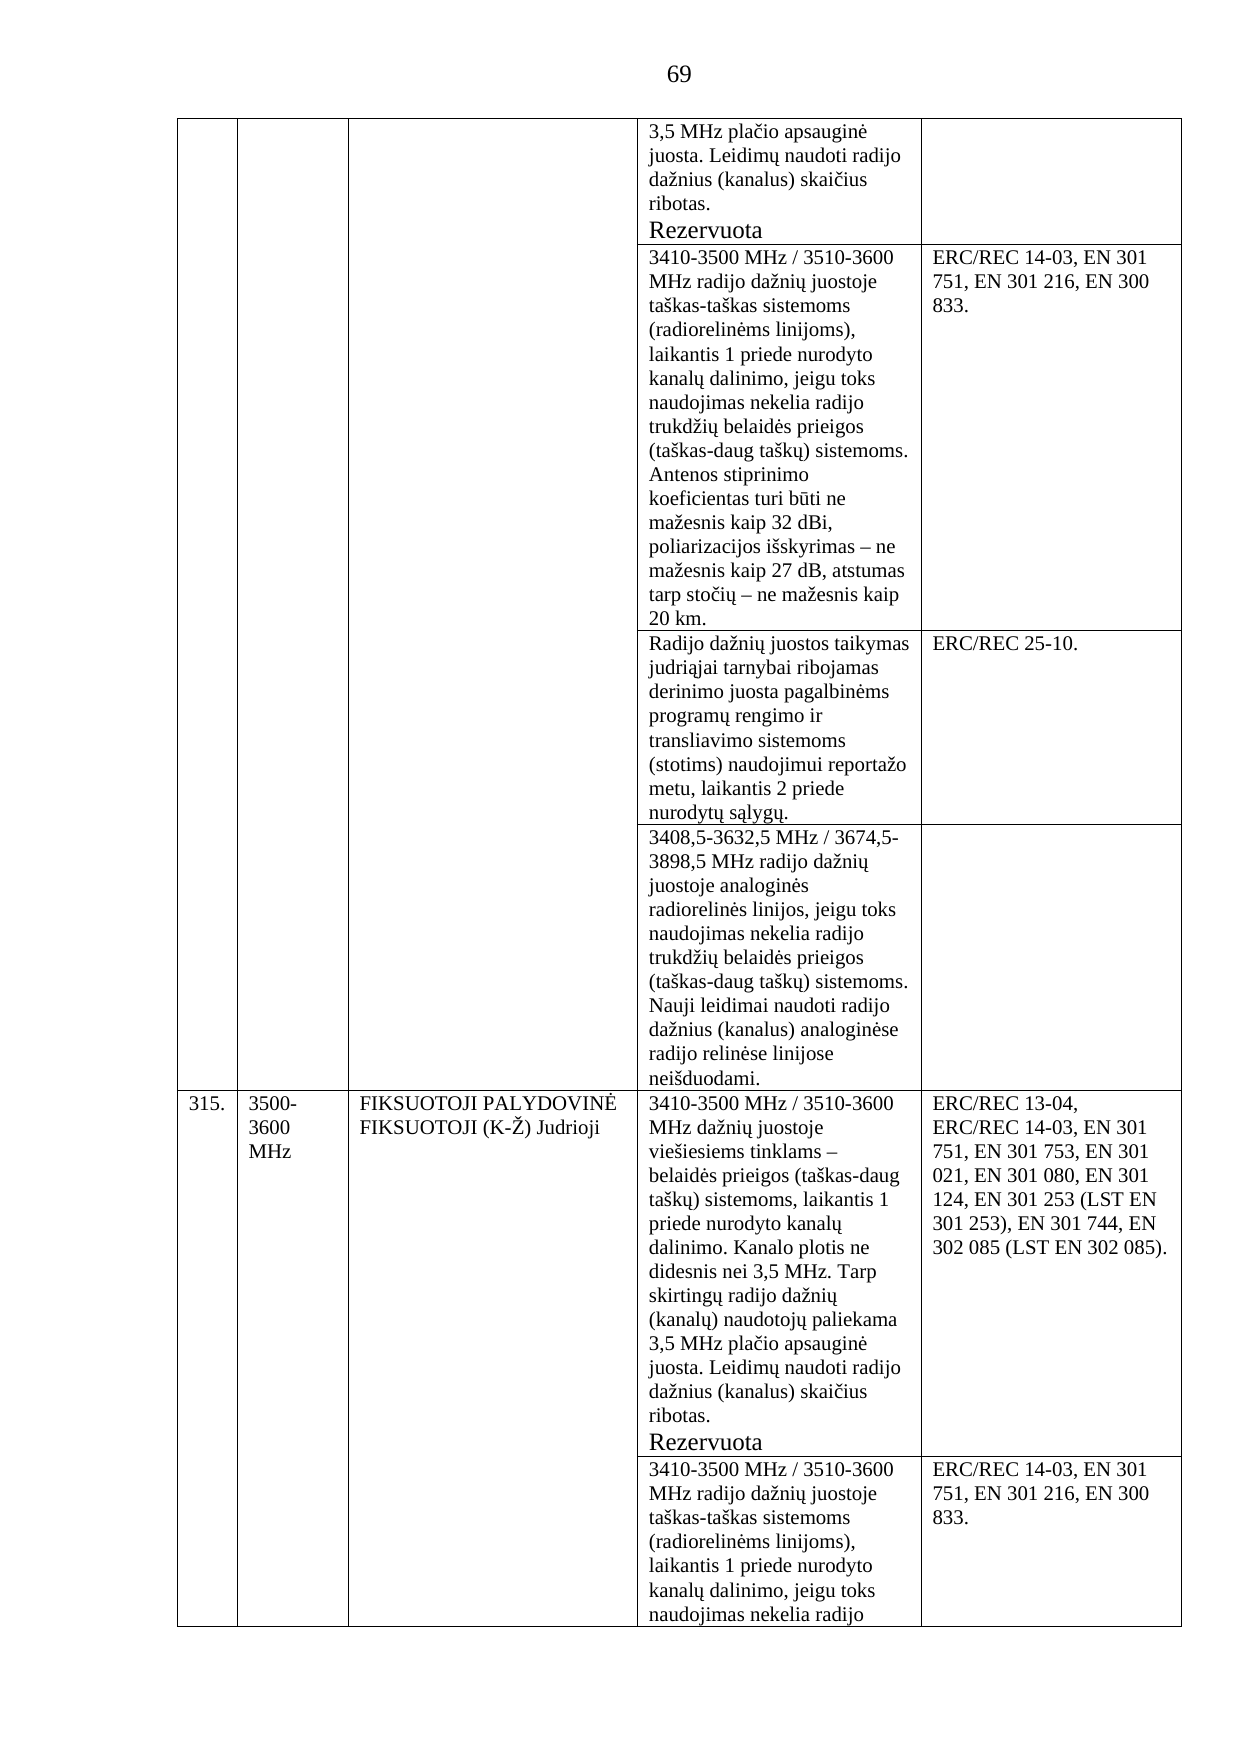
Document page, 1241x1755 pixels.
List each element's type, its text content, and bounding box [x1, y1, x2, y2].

table_cell 3408,5-3632,5 MHz / 3674,5-3898,5 MHz radijo dažnių juostoje analoginės radiorelinės linijos, jeigu toks naudojimas nekelia radijo trukdžių belaidės prieigos (taškas-daug taškų) sistemoms. Nauji leidimai naudoti radijo dažnius (kanalus) analoginėse radijo relinėse linijose neišduodami. [638, 825, 921, 1089]
table_cell [922, 825, 1181, 1089]
table_cell 3410-3500 MHz / 3510-3600 MHz radijo dažnių juostoje taškas-taškas sistemoms (radiorelinėms linijoms), laikantis 1 priede nurodyto kanalų dalinimo, jeigu toks naudojimas nekelia radijo [638, 1457, 921, 1626]
table_cell FIKSUOTOJI PALYDOVINĖ FIKSUOTOJI (K-Ž) Judrioji [349, 1091, 637, 1626]
table_cell 3410-3500 MHz / 3510-3600 MHz radijo dažnių juostoje taškas-taškas sistemoms (radiorelinėms linijoms), laikantis 1 priede nurodyto kanalų dalinimo, jeigu toks naudojimas nekelia radijo trukdžių belaidės prieigos (taškas-daug taškų) sistemoms. Antenos stiprinimo koeficientas turi būti ne mažesnis kaip 32 dBi, poliarizacijos išskyrimas – ne mažesnis kaip 27 dB, atstumas tarp stočių – ne mažesnis kaip 20 km. [638, 245, 921, 630]
table_cell 315. [178, 1091, 237, 1626]
table_cell ERC/REC 13-04, ERC/REC 14-03, EN 301 751, EN 301 753, EN 301 021, EN 301 080, EN 301 124, EN 301 253 (LST EN 301 253), EN 301 744, EN 302 085 (LST EN 302 085). [922, 1091, 1181, 1456]
table_cell ERC/REC 14-03, EN 301 751, EN 301 216, EN 300 833. [922, 1457, 1181, 1626]
table_cell [238, 119, 348, 1089]
table_cell [922, 119, 1181, 244]
table_cell Radijo dažnių juostos taikymas judriąjai tarnybai ribojamas derinimo juosta pagalbinėms programų rengimo ir transliavimo sistemoms (stotims) naudojimui reportažo metu, laikantis 2 priede nurodytų sąlygų. [638, 631, 921, 824]
table_cell [178, 119, 237, 1089]
table_cell [349, 119, 637, 1089]
table_cell ERC/REC 14-03, EN 301 751, EN 301 216, EN 300 833. [922, 245, 1181, 630]
table_cell 3410-3500 MHz / 3510-3600 MHz dažnių juostoje viešiesiems tinklams – belaidės prieigos (taškas-daug taškų) sistemoms, laikantis 1 priede nurodyto kanalų dalinimo. Kanalo plotis ne didesnis nei 3,5 MHz. Tarp skirtingų radijo dažnių (kanalų) naudotojų paliekama 3,5 MHz plačio apsauginė juosta. Leidimų naudoti radijo dažnius (kanalus) skaičius ribotas. Rezervuota [638, 1091, 921, 1456]
table_cell ERC/REC 25-10. [922, 631, 1181, 824]
table_cell 3500-3600 MHz [238, 1091, 348, 1626]
table_cell 3,5 MHz plačio apsauginė juosta. Leidimų naudoti radijo dažnius (kanalus) skaičius ribotas. Rezervuota [638, 119, 921, 244]
